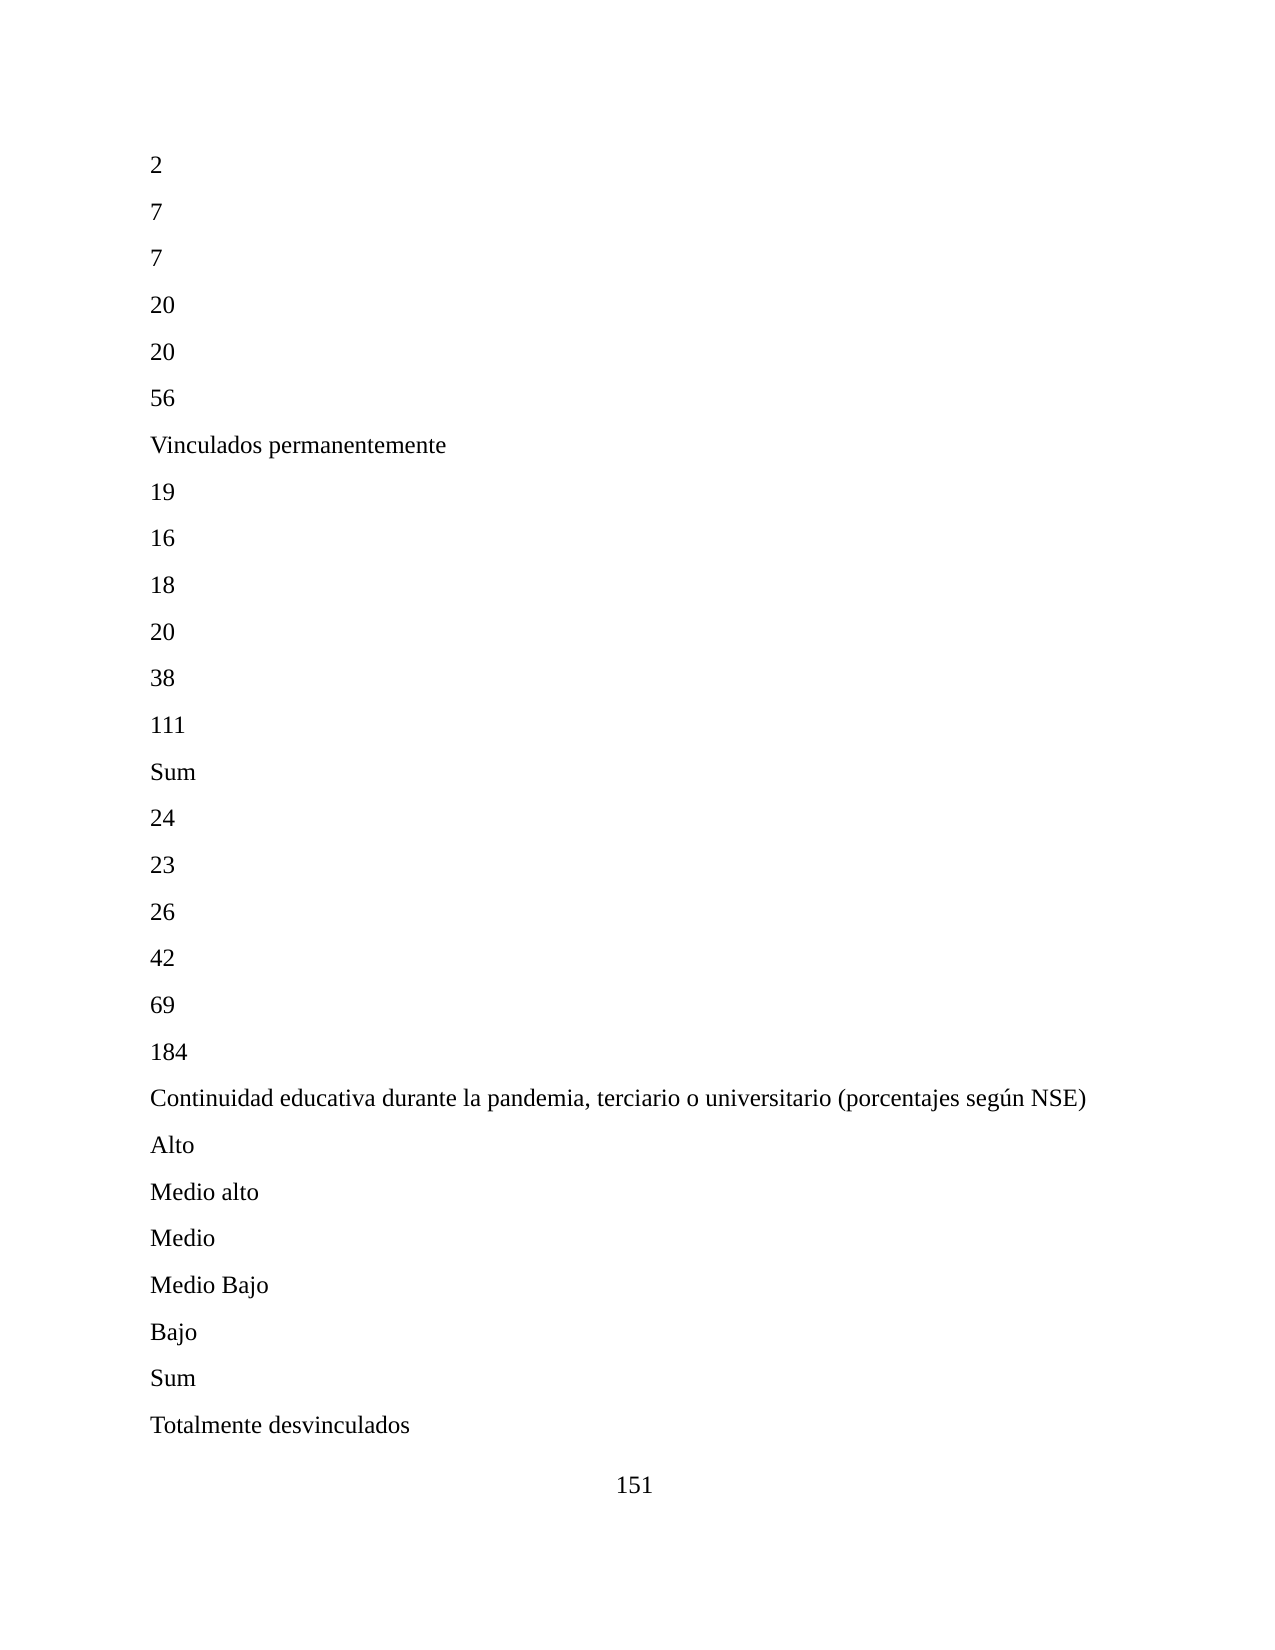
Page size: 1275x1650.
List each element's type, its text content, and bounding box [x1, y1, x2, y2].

text 2 [150, 150, 1125, 179]
text 26 [150, 897, 1125, 925]
text 56 [150, 383, 1125, 412]
text 7 [150, 243, 1125, 272]
text Medio [150, 1223, 1125, 1252]
text 38 [150, 663, 1125, 692]
text Totalmente desvinculados [150, 1410, 1125, 1439]
text 20 [150, 290, 1125, 319]
text 184 [150, 1037, 1125, 1065]
text 42 [150, 943, 1125, 972]
text 23 [150, 850, 1125, 879]
text Continuidad educativa durante la pandemia, terciario o universitario (porcentajes según NSE) [150, 1083, 1125, 1112]
text Medio Bajo [150, 1270, 1125, 1299]
text 18 [150, 570, 1125, 599]
text 19 [150, 477, 1125, 505]
text 7 [150, 197, 1125, 225]
text Vinculados permanentemente [150, 430, 1125, 459]
text Sum [150, 1363, 1125, 1392]
text Sum [150, 757, 1125, 785]
text Bajo [150, 1317, 1125, 1345]
text 69 [150, 990, 1125, 1019]
text 20 [150, 337, 1125, 365]
text 24 [150, 803, 1125, 832]
text 16 [150, 523, 1125, 552]
text Alto [150, 1130, 1125, 1159]
text 20 [150, 617, 1125, 645]
text 111 [150, 710, 1125, 739]
text Medio alto [150, 1177, 1125, 1205]
